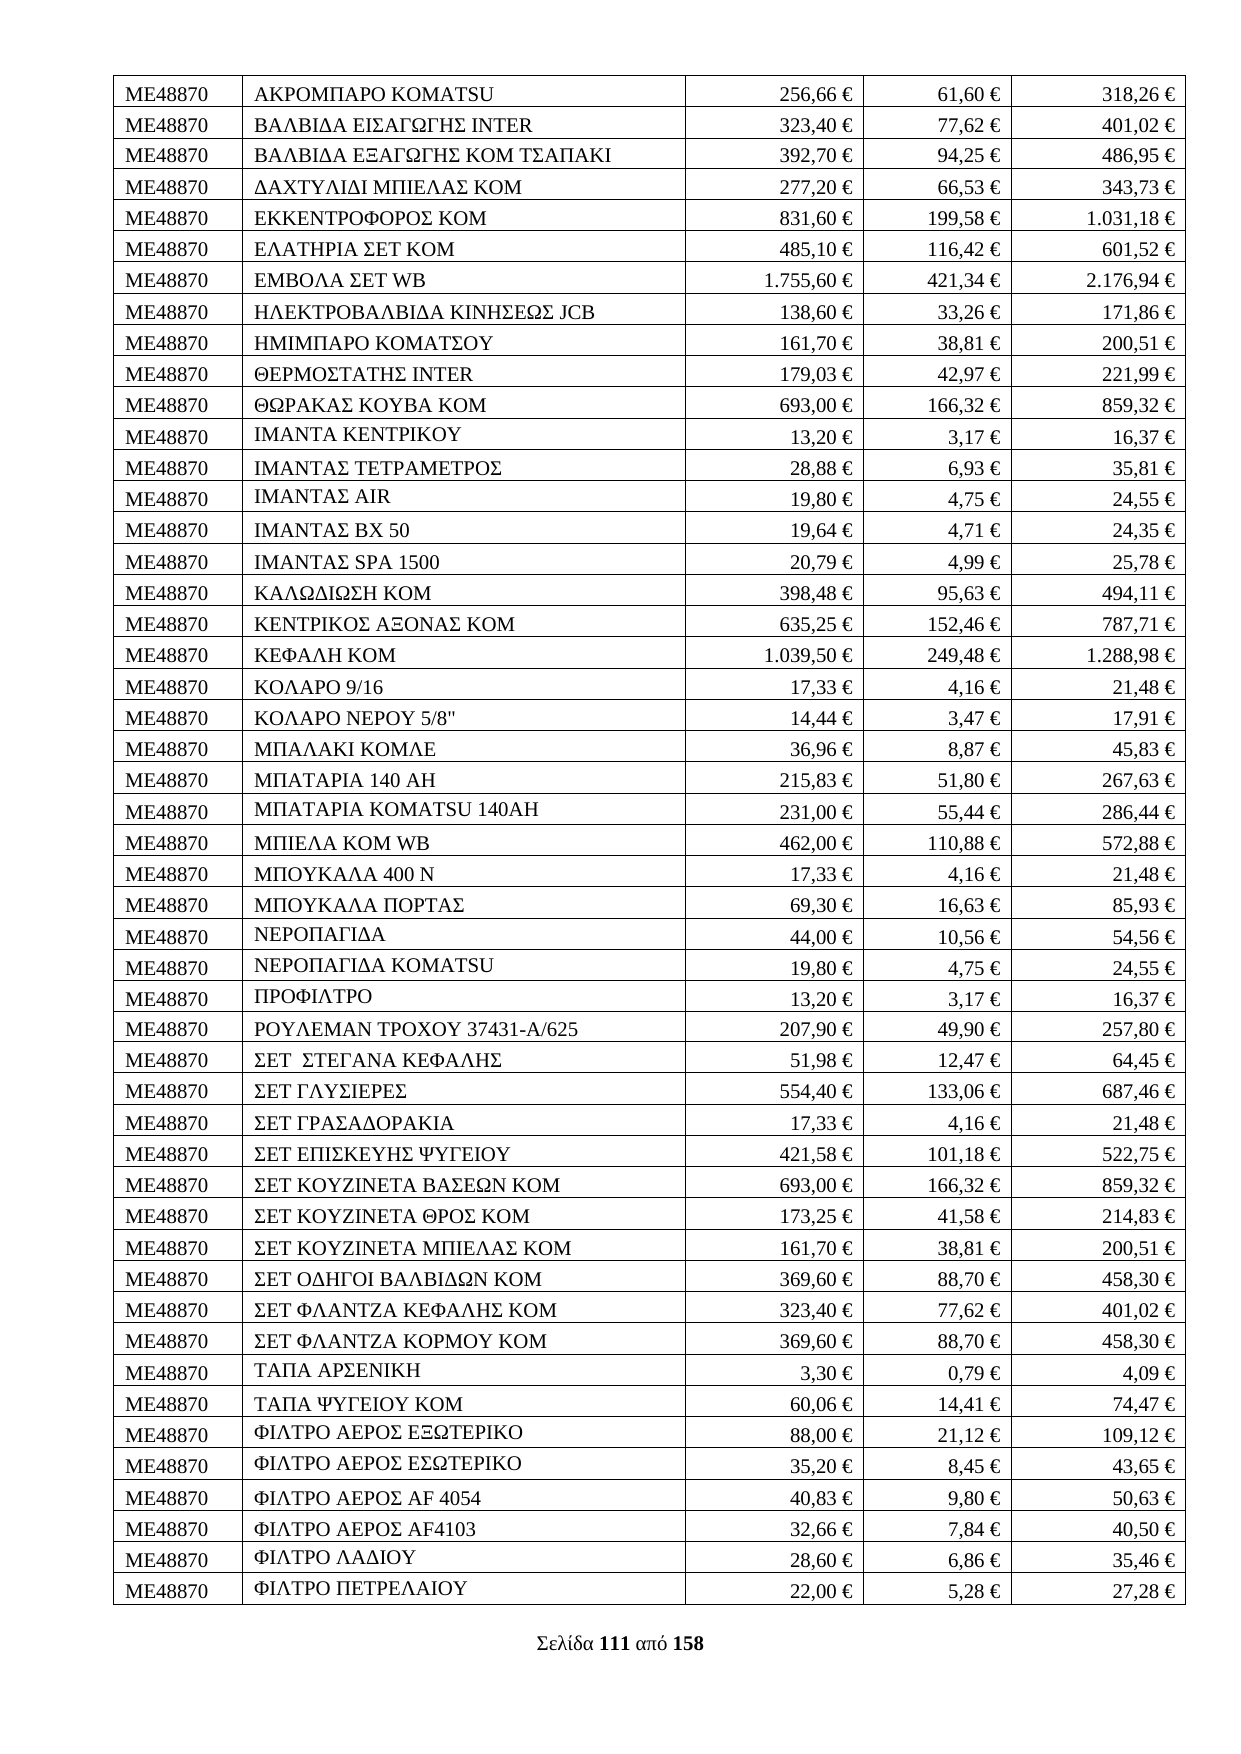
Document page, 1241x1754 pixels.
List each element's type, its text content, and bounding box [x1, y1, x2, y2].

table_cell ΙΜΑΝΤΑΣ ΤΕΤΡΑΜΕΤΡΟΣ [243, 450, 685, 480]
table_cell 17,33 € [686, 856, 863, 886]
table_cell 13,20 € [686, 981, 863, 1011]
table_cell 4,16 € [864, 1105, 1011, 1135]
table_cell 166,32 € [864, 387, 1011, 417]
table_cell ΜΕ48870 [114, 1448, 242, 1478]
table_cell 19,64 € [686, 512, 863, 542]
table_cell 61,60 € [864, 76, 1011, 106]
table_cell 4,75 € [864, 481, 1011, 511]
table_cell 21,12 € [864, 1417, 1011, 1447]
table_cell ΜΕ48870 [114, 1292, 242, 1322]
table_cell ΜΕ48870 [114, 1136, 242, 1166]
table_cell 215,83 € [686, 762, 863, 792]
table_cell 17,33 € [686, 669, 863, 699]
table_cell 6,86 € [864, 1542, 1011, 1572]
table_cell ΜΕ48870 [114, 107, 242, 137]
table_cell ΜΕ48870 [114, 512, 242, 542]
table_cell 0,79 € [864, 1355, 1011, 1385]
table_cell 38,81 € [864, 1230, 1011, 1260]
table_cell 635,25 € [686, 606, 863, 636]
table_cell ΜΕ48870 [114, 1511, 242, 1541]
table_cell ΜΕ48870 [114, 169, 242, 199]
table_cell ΦΙΛΤΡΟ ΑΕΡΟΣ AF 4054 [243, 1480, 685, 1510]
table_cell 133,06 € [864, 1073, 1011, 1103]
table_cell 318,26 € [1012, 76, 1185, 106]
table_cell 3,17 € [864, 981, 1011, 1011]
table_cell 10,56 € [864, 919, 1011, 949]
table_cell ΜΕ48870 [114, 419, 242, 449]
table_cell ΜΕ48870 [114, 981, 242, 1011]
table_cell 20,79 € [686, 544, 863, 574]
table_cell ΜΕ48870 [114, 294, 242, 324]
table_cell 24,55 € [1012, 950, 1185, 980]
table_cell ΣΕΤ ΓΛΥΣΙΕΡΕΣ [243, 1073, 685, 1103]
table_cell 257,80 € [1012, 1012, 1185, 1041]
table_cell 199,58 € [864, 200, 1011, 230]
table_cell 458,30 € [1012, 1261, 1185, 1291]
table_cell ΙΜΑΝΤΑΣ SPA 1500 [243, 544, 685, 574]
table_cell 9,80 € [864, 1480, 1011, 1510]
table_cell ΜΠΙΕΛΑ KOM WB [243, 825, 685, 855]
table_cell ΜΕ48870 [114, 200, 242, 230]
table_cell ΜΕ48870 [114, 1323, 242, 1353]
table_cell ΚΟΛΑΡΟ ΝΕΡΟΥ 5/8" [243, 700, 685, 730]
table_cell 51,98 € [686, 1042, 863, 1072]
table_cell 601,52 € [1012, 231, 1185, 261]
table_cell 27,28 € [1012, 1573, 1185, 1603]
table_cell ΜΕ48870 [114, 387, 242, 417]
table_cell ΜΕ48870 [114, 1042, 242, 1072]
table_cell ΜΕ48870 [114, 325, 242, 355]
table_cell ΜΕ48870 [114, 919, 242, 949]
table_cell 24,35 € [1012, 512, 1185, 542]
table_cell 7,84 € [864, 1511, 1011, 1541]
table_cell ΜΕ48870 [114, 1105, 242, 1135]
table_cell 24,55 € [1012, 481, 1185, 511]
table_cell ΜΕ48870 [114, 1417, 242, 1447]
table_cell ΚΟΛΑΡΟ 9/16 [243, 669, 685, 699]
table_cell ΝΕΡΟΠΑΓΙΔΑ KOMATSU [243, 950, 685, 980]
table_cell 16,63 € [864, 887, 1011, 917]
table_cell 38,81 € [864, 325, 1011, 355]
table_cell 109,12 € [1012, 1417, 1185, 1447]
table_cell 8,45 € [864, 1448, 1011, 1478]
table_cell ΜΠΑΤΑΡΙΑ KOMATSU 140ΑΗ [243, 794, 685, 824]
table_cell 152,46 € [864, 606, 1011, 636]
table_cell 249,48 € [864, 637, 1011, 667]
table_cell ΚΕΦΑΛΗ KOM [243, 637, 685, 667]
table_cell ΠΡΟΦΙΛΤΡΟ [243, 981, 685, 1011]
table_cell 401,02 € [1012, 1292, 1185, 1322]
table_cell ΜΕ48870 [114, 1542, 242, 1572]
table_cell 35,81 € [1012, 450, 1185, 480]
table_cell ΣΕΤ ΚΟΥΖΙΝΕΤΑ ΘΡΟΣ KOM [243, 1198, 685, 1228]
table_cell 138,60 € [686, 294, 863, 324]
table_cell ΜΕ48870 [114, 1198, 242, 1228]
table_cell ΜΕ48870 [114, 450, 242, 480]
table_cell 572,88 € [1012, 825, 1185, 855]
table_cell 458,30 € [1012, 1323, 1185, 1353]
table_cell ΤΑΠΑ ΨΥΓΕΙΟΥ KOM [243, 1386, 685, 1416]
table_cell ΦΙΛΤΡΟ ΛΑΔΙΟΥ [243, 1542, 685, 1572]
table_cell ΘΩΡΑΚΑΣ ΚΟΥΒΑ KOM [243, 387, 685, 417]
table_cell 369,60 € [686, 1323, 863, 1353]
table_cell ΦΙΛΤΡΟ ΑΕΡΟΣ ΕΣΩΤΕΡΙΚΟ [243, 1448, 685, 1478]
table_cell 14,41 € [864, 1386, 1011, 1416]
table_cell ΕΛΑΤΗΡΙΑ ΣΕΤ KOM [243, 231, 685, 261]
table_cell 207,90 € [686, 1012, 863, 1041]
table_cell ΙΜΑΝΤΑΣ BX 50 [243, 512, 685, 542]
table_cell 101,18 € [864, 1136, 1011, 1166]
table_cell ΣΕΤ ΦΛΑΝΤΖΑ ΚΕΦΑΛΗΣ KOM [243, 1292, 685, 1322]
table_cell 50,63 € [1012, 1480, 1185, 1510]
table_cell 161,70 € [686, 1230, 863, 1260]
table_cell 4,75 € [864, 950, 1011, 980]
table_cell 787,71 € [1012, 606, 1185, 636]
table_cell 256,66 € [686, 76, 863, 106]
table_cell 17,91 € [1012, 700, 1185, 730]
table_cell ΒΑΛΒΙΔΑ ΕΞΑΓΩΓΗΣ KOM ΤΣΑΠΑΚΙ [243, 139, 685, 167]
table_cell 16,37 € [1012, 981, 1185, 1011]
table_cell 267,63 € [1012, 762, 1185, 792]
table_cell ΣΕΤ ΟΔΗΓΟΙ ΒΑΛΒΙΔΩΝ KOM [243, 1261, 685, 1291]
table_cell ΜΕ48870 [114, 856, 242, 886]
table_cell ΗΜΙΜΠΑΡΟ ΚΟΜΑΤΣΟΥ [243, 325, 685, 355]
table_cell ΜΠΟΥΚΑΛΑ ΠΟΡΤΑΣ [243, 887, 685, 917]
table_cell 4,16 € [864, 856, 1011, 886]
table_cell 16,37 € [1012, 419, 1185, 449]
table_cell 4,09 € [1012, 1355, 1185, 1385]
table_cell 4,71 € [864, 512, 1011, 542]
table_cell ΜΕ48870 [114, 1261, 242, 1291]
table_cell 2.176,94 € [1012, 262, 1185, 292]
table_cell 12,47 € [864, 1042, 1011, 1072]
table_cell ΕΚΚΕΝΤΡΟΦΟΡΟΣ KOM [243, 200, 685, 230]
table_cell 554,40 € [686, 1073, 863, 1103]
table_cell 51,80 € [864, 762, 1011, 792]
table_cell 494,11 € [1012, 575, 1185, 605]
table_cell 179,03 € [686, 356, 863, 386]
table_cell ΗΛΕΚΤΡΟΒΑΛΒΙΔΑ ΚΙΝΗΣΕΩΣ JCB [243, 294, 685, 324]
table_cell 171,86 € [1012, 294, 1185, 324]
table_cell 33,26 € [864, 294, 1011, 324]
table_cell 859,32 € [1012, 387, 1185, 417]
table_cell ΜΕ48870 [114, 794, 242, 824]
table_cell 687,46 € [1012, 1073, 1185, 1103]
table_cell 116,42 € [864, 231, 1011, 261]
table_cell 693,00 € [686, 1167, 863, 1197]
table_cell 3,47 € [864, 700, 1011, 730]
table_cell ΜΕ48870 [114, 825, 242, 855]
table_cell ΝΕΡΟΠΑΓΙΔΑ [243, 919, 685, 949]
table_cell ΜΕ48870 [114, 356, 242, 386]
table_cell 88,00 € [686, 1417, 863, 1447]
table_cell 74,47 € [1012, 1386, 1185, 1416]
table_cell ΣΕΤ ΕΠΙΣΚΕΥΗΣ ΨΥΓΕΙΟΥ [243, 1136, 685, 1166]
table_cell 231,00 € [686, 794, 863, 824]
table_cell 25,78 € [1012, 544, 1185, 574]
table_cell 3,30 € [686, 1355, 863, 1385]
table_cell ΜΠΑΤΑΡΙΑ 140 ΑΗ [243, 762, 685, 792]
table_cell ΜΕ48870 [114, 1573, 242, 1603]
table_cell ΜΕ48870 [114, 544, 242, 574]
table_cell 693,00 € [686, 387, 863, 417]
table_cell 88,70 € [864, 1261, 1011, 1291]
table_cell 69,30 € [686, 887, 863, 917]
table_cell ΜΕ48870 [114, 139, 242, 167]
table_cell 401,02 € [1012, 107, 1185, 137]
table_cell 77,62 € [864, 107, 1011, 137]
table_cell 6,93 € [864, 450, 1011, 480]
table_cell ΜΕ48870 [114, 481, 242, 511]
table_cell ΜΕ48870 [114, 606, 242, 636]
table_cell 323,40 € [686, 1292, 863, 1322]
table_cell 831,60 € [686, 200, 863, 230]
table_cell ΜΕ48870 [114, 76, 242, 106]
table_cell 859,32 € [1012, 1167, 1185, 1197]
table_cell ΜΕ48870 [114, 1386, 242, 1416]
table_cell 1.031,18 € [1012, 200, 1185, 230]
table_cell 44,00 € [686, 919, 863, 949]
table_cell ΜΠΑΛΑΚΙ ΚΟΜΛΕ [243, 731, 685, 761]
table_cell ΕΜΒΟΛΑ ΣΕΤ WB [243, 262, 685, 292]
table_cell ΜΕ48870 [114, 1230, 242, 1260]
table_cell ΚΑΛΩΔΙΩΣΗ KOM [243, 575, 685, 605]
table_cell 173,25 € [686, 1198, 863, 1228]
table_cell ΜΕ48870 [114, 637, 242, 667]
table_cell 8,87 € [864, 731, 1011, 761]
table_cell 161,70 € [686, 325, 863, 355]
table_cell 66,53 € [864, 169, 1011, 199]
table_cell 36,96 € [686, 731, 863, 761]
table_cell 277,20 € [686, 169, 863, 199]
table_cell ΜΕ48870 [114, 731, 242, 761]
table_cell 4,99 € [864, 544, 1011, 574]
table_cell 41,58 € [864, 1198, 1011, 1228]
table_cell 95,63 € [864, 575, 1011, 605]
table_cell ΜΕ48870 [114, 1167, 242, 1197]
table_cell 54,56 € [1012, 919, 1185, 949]
table_cell 40,83 € [686, 1480, 863, 1510]
table_cell ΜΕ48870 [114, 950, 242, 980]
table_cell 21,48 € [1012, 1105, 1185, 1135]
table_cell 421,58 € [686, 1136, 863, 1166]
table_cell ΜΕ48870 [114, 700, 242, 730]
table_cell ΔΑΧΤΥΛΙΔΙ ΜΠΙΕΛΑΣ KOM [243, 169, 685, 199]
table_cell 485,10 € [686, 231, 863, 261]
table_cell ΜΕ48870 [114, 575, 242, 605]
table_cell 85,93 € [1012, 887, 1185, 917]
table_cell 462,00 € [686, 825, 863, 855]
table_cell ΜΕ48870 [114, 1012, 242, 1041]
table_cell 40,50 € [1012, 1511, 1185, 1541]
table_cell ΣΕΤ ΓΡΑΣΑΔΟΡΑΚΙΑ [243, 1105, 685, 1135]
table_cell ΜΕ48870 [114, 762, 242, 792]
table_cell ΒΑΛΒΙΔΑ ΕΙΣΑΓΩΓΗΣ INTER [243, 107, 685, 137]
table_cell ΑΚΡΟΜΠΑΡΟ KOMATSU [243, 76, 685, 106]
table_cell ΜΕ48870 [114, 669, 242, 699]
table_cell 522,75 € [1012, 1136, 1185, 1166]
table_cell ΡΟΥΛΕΜΑΝ ΤΡΟΧΟΥ 37431-Α/625 [243, 1012, 685, 1041]
table_cell 94,25 € [864, 139, 1011, 167]
table_cell 60,06 € [686, 1386, 863, 1416]
table_cell ΜΠΟΥΚΑΛΑ 400 Ν [243, 856, 685, 886]
table_cell 4,16 € [864, 669, 1011, 699]
table_cell ΜΕ48870 [114, 262, 242, 292]
table_cell ΜΕ48870 [114, 231, 242, 261]
table_cell 5,28 € [864, 1573, 1011, 1603]
table_cell 35,46 € [1012, 1542, 1185, 1572]
table_cell 392,70 € [686, 139, 863, 167]
table_cell 35,20 € [686, 1448, 863, 1478]
table_cell 22,00 € [686, 1573, 863, 1603]
table_cell 398,48 € [686, 575, 863, 605]
table_cell 166,32 € [864, 1167, 1011, 1197]
table_cell ΣΕΤ ΣΤΕΓΑΝΑ ΚΕΦΑΛΗΣ [243, 1042, 685, 1072]
table_cell 77,62 € [864, 1292, 1011, 1322]
table_cell ΜΕ48870 [114, 887, 242, 917]
table_cell 14,44 € [686, 700, 863, 730]
table_cell 200,51 € [1012, 325, 1185, 355]
table_cell 1.039,50 € [686, 637, 863, 667]
table_cell 486,95 € [1012, 139, 1185, 167]
table_cell 43,65 € [1012, 1448, 1185, 1478]
table_cell 323,40 € [686, 107, 863, 137]
table_cell 49,90 € [864, 1012, 1011, 1041]
table_cell 88,70 € [864, 1323, 1011, 1353]
table_cell ΜΕ48870 [114, 1073, 242, 1103]
table_cell 1.755,60 € [686, 262, 863, 292]
table_cell ΜΕ48870 [114, 1355, 242, 1385]
table_cell 32,66 € [686, 1511, 863, 1541]
table_cell 28,60 € [686, 1542, 863, 1572]
table_cell ΙΜΑΝΤΑΣ AIR [243, 481, 685, 511]
table_cell 110,88 € [864, 825, 1011, 855]
table_cell 421,34 € [864, 262, 1011, 292]
table_cell 221,99 € [1012, 356, 1185, 386]
table_cell 21,48 € [1012, 669, 1185, 699]
table_cell 42,97 € [864, 356, 1011, 386]
table_cell 200,51 € [1012, 1230, 1185, 1260]
table_cell 1.288,98 € [1012, 637, 1185, 667]
table_cell 21,48 € [1012, 856, 1185, 886]
table_cell 19,80 € [686, 950, 863, 980]
table_cell ΘΕΡΜΟΣΤΑΤΗΣ INTER [243, 356, 685, 386]
table_cell ΦΙΛΤΡΟ ΑΕΡΟΣ AF4103 [243, 1511, 685, 1541]
table_cell 19,80 € [686, 481, 863, 511]
table_cell ΜΕ48870 [114, 1480, 242, 1510]
table_cell 214,83 € [1012, 1198, 1185, 1228]
table_cell 3,17 € [864, 419, 1011, 449]
table_cell 45,83 € [1012, 731, 1185, 761]
table_cell 28,88 € [686, 450, 863, 480]
table_cell ΣΕΤ ΚΟΥΖΙΝΕΤΑ ΒΑΣΕΩΝ KOM [243, 1167, 685, 1197]
table_cell 343,73 € [1012, 169, 1185, 199]
table_cell 286,44 € [1012, 794, 1185, 824]
table_cell ΤΑΠΑ ΑΡΣΕΝΙΚΗ [243, 1355, 685, 1385]
table_cell 13,20 € [686, 419, 863, 449]
table_cell 17,33 € [686, 1105, 863, 1135]
table_cell ΣΕΤ ΚΟΥΖΙΝΕΤΑ ΜΠΙΕΛΑΣ KOM [243, 1230, 685, 1260]
table_cell ΦΙΛΤΡΟ ΠΕΤΡΕΛΑΙΟΥ [243, 1573, 685, 1603]
table_cell ΙΜΑΝΤΑ ΚΕΝΤΡΙΚΟΥ [243, 419, 685, 449]
table_cell ΦΙΛΤΡΟ ΑΕΡΟΣ ΕΞΩΤΕΡΙΚΟ [243, 1417, 685, 1447]
table_cell ΚΕΝΤΡΙΚΟΣ ΑΞΟΝΑΣ KOM [243, 606, 685, 636]
table_cell 369,60 € [686, 1261, 863, 1291]
table_cell 64,45 € [1012, 1042, 1185, 1072]
table_cell 55,44 € [864, 794, 1011, 824]
table_cell ΣΕΤ ΦΛΑΝΤΖΑ ΚΟΡΜΟΥ KOM [243, 1323, 685, 1353]
